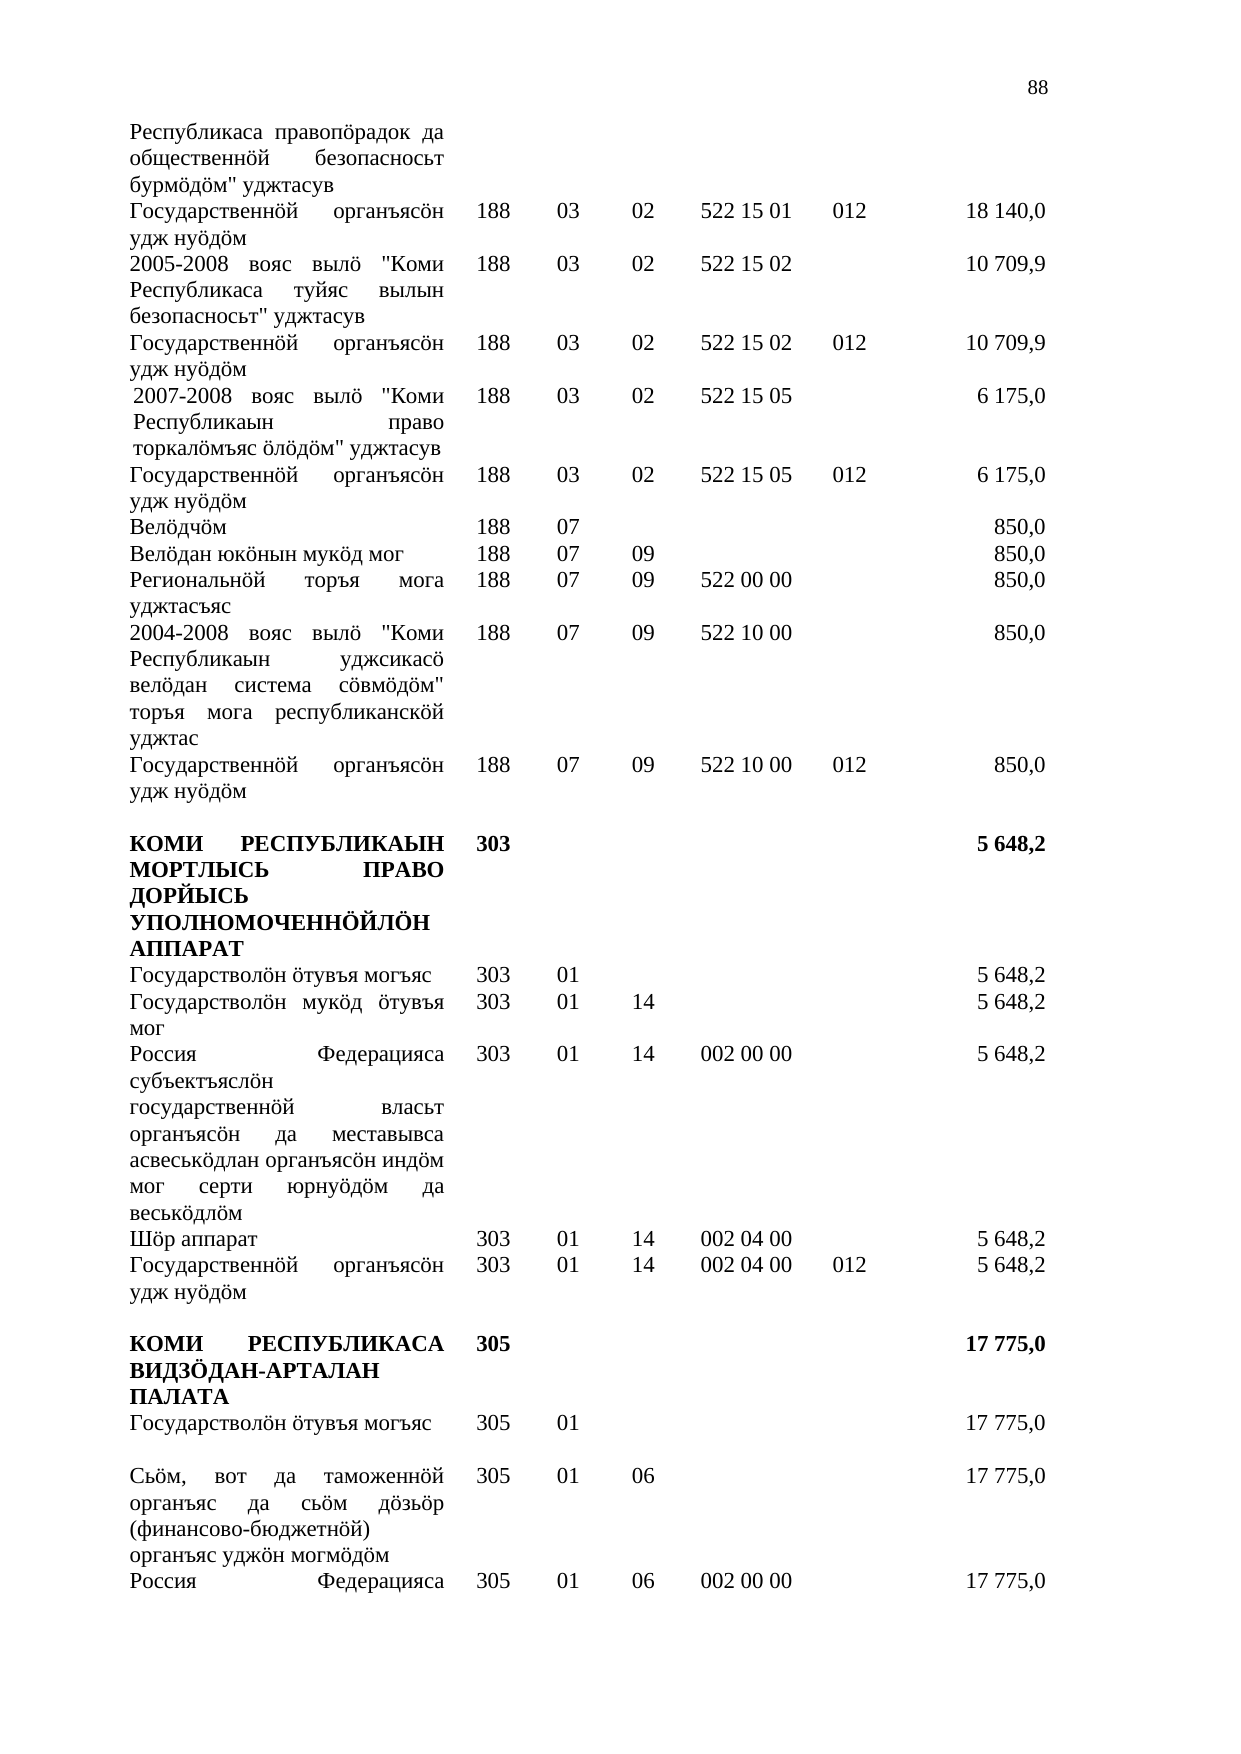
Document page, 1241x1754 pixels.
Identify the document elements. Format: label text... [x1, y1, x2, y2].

table_cell 5 648,2 [887, 1251, 1057, 1304]
table_cell 03 [531, 382, 606, 461]
table_cell 17 775,0 [887, 1568, 1057, 1594]
table_cell 01 [531, 1410, 606, 1462]
table_cell 522 10 00 [681, 619, 812, 751]
table_cell 14 [606, 1225, 681, 1251]
table_cell 303 [456, 961, 531, 988]
table_cell 14 [606, 988, 681, 1041]
table_cell Велöдчöм [118, 514, 456, 540]
table_cell [681, 988, 812, 1041]
table_cell 012 [812, 751, 887, 803]
table_cell [681, 961, 812, 988]
table_cell 02 [606, 197, 681, 250]
table_cell 5 648,2 [887, 1225, 1057, 1251]
table_cell [118, 803, 456, 830]
table_cell 07 [531, 566, 606, 619]
table_cell 522 15 01 [681, 197, 812, 250]
table_cell 850,0 [887, 514, 1057, 540]
table_cell 6 175,0 [887, 461, 1057, 513]
table_cell 02 [606, 461, 681, 513]
table_cell [681, 1462, 812, 1568]
table_cell 07 [531, 619, 606, 751]
table_cell [531, 803, 606, 830]
table_cell [606, 961, 681, 988]
table_cell [681, 1304, 812, 1330]
table_cell 01 [531, 1462, 606, 1568]
table_cell 188 [456, 382, 531, 461]
table_cell 17 775,0 [887, 1330, 1057, 1409]
table_cell [118, 1304, 456, 1330]
table_cell 02 [606, 250, 681, 329]
table_cell 07 [531, 514, 606, 540]
table_cell 2007-2008 вояс вылö "Коми Республикаын право торкалöмъяс öлöдöм" уджтасув [118, 382, 456, 461]
table_cell 01 [531, 1251, 606, 1304]
table_cell 2005-2008 вояс вылö "Коми Республикаса туйяс вылын безопасносьт" уджтасув [118, 250, 456, 329]
table_cell 5 648,2 [887, 830, 1057, 961]
table_cell 522 15 05 [681, 461, 812, 513]
table_cell 012 [812, 1251, 887, 1304]
table_cell 2004-2008 вояс вылö "Коми Республикаын уджсикасö велöдан система сöвмöдöм" торъя мога республиканскöй уджтас [118, 619, 456, 751]
table_cell [812, 118, 887, 197]
table_cell [812, 540, 887, 566]
table_cell 303 [456, 1225, 531, 1251]
table_cell 012 [812, 329, 887, 382]
table_cell [681, 803, 812, 830]
table_cell 14 [606, 1251, 681, 1304]
table_cell 305 [456, 1568, 531, 1594]
table_cell [606, 830, 681, 961]
table_cell [812, 1225, 887, 1251]
table_cell 03 [531, 329, 606, 382]
table_cell [531, 118, 606, 197]
table_cell 5 648,2 [887, 988, 1057, 1041]
table_cell 14 [606, 1041, 681, 1225]
table_cell [812, 250, 887, 329]
table_cell 03 [531, 197, 606, 250]
table_cell 188 [456, 329, 531, 382]
table_cell 522 15 05 [681, 382, 812, 461]
table_cell Государственнöй органъясöн удж нуöдöм [118, 751, 456, 803]
table_cell 188 [456, 250, 531, 329]
table_cell 522 10 00 [681, 751, 812, 803]
table_cell 07 [531, 751, 606, 803]
table_cell [681, 1330, 812, 1409]
table_cell 850,0 [887, 619, 1057, 751]
table_cell [812, 514, 887, 540]
table_cell 03 [531, 461, 606, 513]
table_cell 02 [606, 382, 681, 461]
table_cell 01 [531, 1568, 606, 1594]
table_cell 5 648,2 [887, 1041, 1057, 1225]
table_cell 10 709,9 [887, 329, 1057, 382]
table_cell 002 00 00 [681, 1041, 812, 1225]
table_cell [812, 988, 887, 1041]
table_cell 188 [456, 619, 531, 751]
table_cell [681, 1410, 812, 1462]
table_cell [812, 382, 887, 461]
table_cell КОМИ РЕСПУБЛИКАЫН МОРТЛЫСЬ ПРАВО ДОРЙЫСЬ УПОЛНОМОЧЕННÖЙЛÖН АППАРАТ [118, 830, 456, 961]
table_cell КОМИ РЕСПУБЛИКАСА ВИДЗÖДАН-АРТАЛАН ПАЛАТА [118, 1330, 456, 1409]
table_cell [887, 118, 1057, 197]
table_cell Россия Федерацияса [118, 1568, 456, 1594]
table_cell [812, 803, 887, 830]
table_cell 305 [456, 1462, 531, 1568]
table_cell Государственнöй органъясöн удж нуöдöм [118, 1251, 456, 1304]
table_cell 02 [606, 329, 681, 382]
table_cell [812, 1410, 887, 1462]
table_cell 305 [456, 1330, 531, 1409]
table_cell 01 [531, 961, 606, 988]
table_cell 09 [606, 751, 681, 803]
table_cell 303 [456, 830, 531, 961]
table_cell [812, 1330, 887, 1409]
table_cell 850,0 [887, 566, 1057, 619]
table_cell Государственнöй органъясöн удж нуöдöм [118, 329, 456, 382]
table_cell 303 [456, 988, 531, 1041]
table_cell 012 [812, 461, 887, 513]
table_cell 188 [456, 751, 531, 803]
table_cell [606, 1330, 681, 1409]
table_cell Региональнöй торъя мога уджтасъяс [118, 566, 456, 619]
table_cell 188 [456, 540, 531, 566]
table_cell [681, 830, 812, 961]
table_cell 01 [531, 1225, 606, 1251]
table_cell [606, 514, 681, 540]
table_cell [606, 1410, 681, 1462]
table_cell 522 15 02 [681, 329, 812, 382]
table_cell [681, 514, 812, 540]
table_cell 522 15 02 [681, 250, 812, 329]
table_cell Шöр аппарат [118, 1225, 456, 1251]
table_cell 5 648,2 [887, 961, 1057, 988]
table_cell 303 [456, 1041, 531, 1225]
table_cell [812, 1041, 887, 1225]
table_cell 17 775,0 [887, 1462, 1057, 1568]
table_cell [456, 1304, 531, 1330]
table_cell [681, 118, 812, 197]
table_cell Государстволöн öтувъя могъяс [118, 1410, 456, 1462]
table_cell 002 00 00 [681, 1568, 812, 1594]
table_cell [812, 619, 887, 751]
table_cell [812, 1462, 887, 1568]
table_cell [812, 1304, 887, 1330]
table_cell [606, 1304, 681, 1330]
table_cell [531, 1330, 606, 1409]
table_cell 188 [456, 461, 531, 513]
table_cell [606, 118, 681, 197]
table_cell [812, 566, 887, 619]
table_cell [812, 830, 887, 961]
table_cell Россия Федерацияса субъектъяслöн государственнöй власьт органъясöн да меставывса асвеськöдлан органъясöн индöм мог серти юрнуöдöм да веськöдлöм [118, 1041, 456, 1225]
table_cell 07 [531, 540, 606, 566]
table_cell 305 [456, 1410, 531, 1462]
table_cell 303 [456, 1251, 531, 1304]
table_cell Велöдан юкöнын мукöд мог [118, 540, 456, 566]
table_cell 09 [606, 566, 681, 619]
table_cell [531, 830, 606, 961]
table_cell Республикаса правопöрадок да общественнöй безопасносьт бурмöдöм" уджтасув [118, 118, 456, 197]
table_cell [456, 803, 531, 830]
table_cell [887, 1304, 1057, 1330]
table_cell 09 [606, 619, 681, 751]
table_cell 002 04 00 [681, 1225, 812, 1251]
table_cell 188 [456, 197, 531, 250]
table_cell 06 [606, 1568, 681, 1594]
table_cell [887, 803, 1057, 830]
table_cell 522 00 00 [681, 566, 812, 619]
table_cell 850,0 [887, 751, 1057, 803]
table_cell 18 140,0 [887, 197, 1057, 250]
table_cell 6 175,0 [887, 382, 1057, 461]
table_cell [606, 803, 681, 830]
table_cell Государственнöй органъясöн удж нуöдöм [118, 461, 456, 513]
table_cell 188 [456, 514, 531, 540]
table_cell 188 [456, 566, 531, 619]
table_cell [531, 1304, 606, 1330]
table_cell Государственнöй органъясöн удж нуöдöм [118, 197, 456, 250]
table_cell 850,0 [887, 540, 1057, 566]
table_cell 10 709,9 [887, 250, 1057, 329]
table_cell 002 04 00 [681, 1251, 812, 1304]
table_cell Сьöм, вот да таможеннöй органъяс да сьöм дöзьöр (финансово-бюджетнöй) органъяс уджöн могмöдöм [118, 1462, 456, 1568]
table_cell 09 [606, 540, 681, 566]
table_cell Государстволöн öтувъя могъяс [118, 961, 456, 988]
table_cell [681, 540, 812, 566]
table_cell 01 [531, 988, 606, 1041]
table_cell [456, 118, 531, 197]
table_cell 03 [531, 250, 606, 329]
table_cell 01 [531, 1041, 606, 1225]
table_cell 06 [606, 1462, 681, 1568]
table_cell [812, 1568, 887, 1594]
table_cell [812, 961, 887, 988]
table_cell 17 775,0 [887, 1410, 1057, 1462]
table_cell Государстволöн мукöд öтувъя мог [118, 988, 456, 1041]
table_cell 012 [812, 197, 887, 250]
